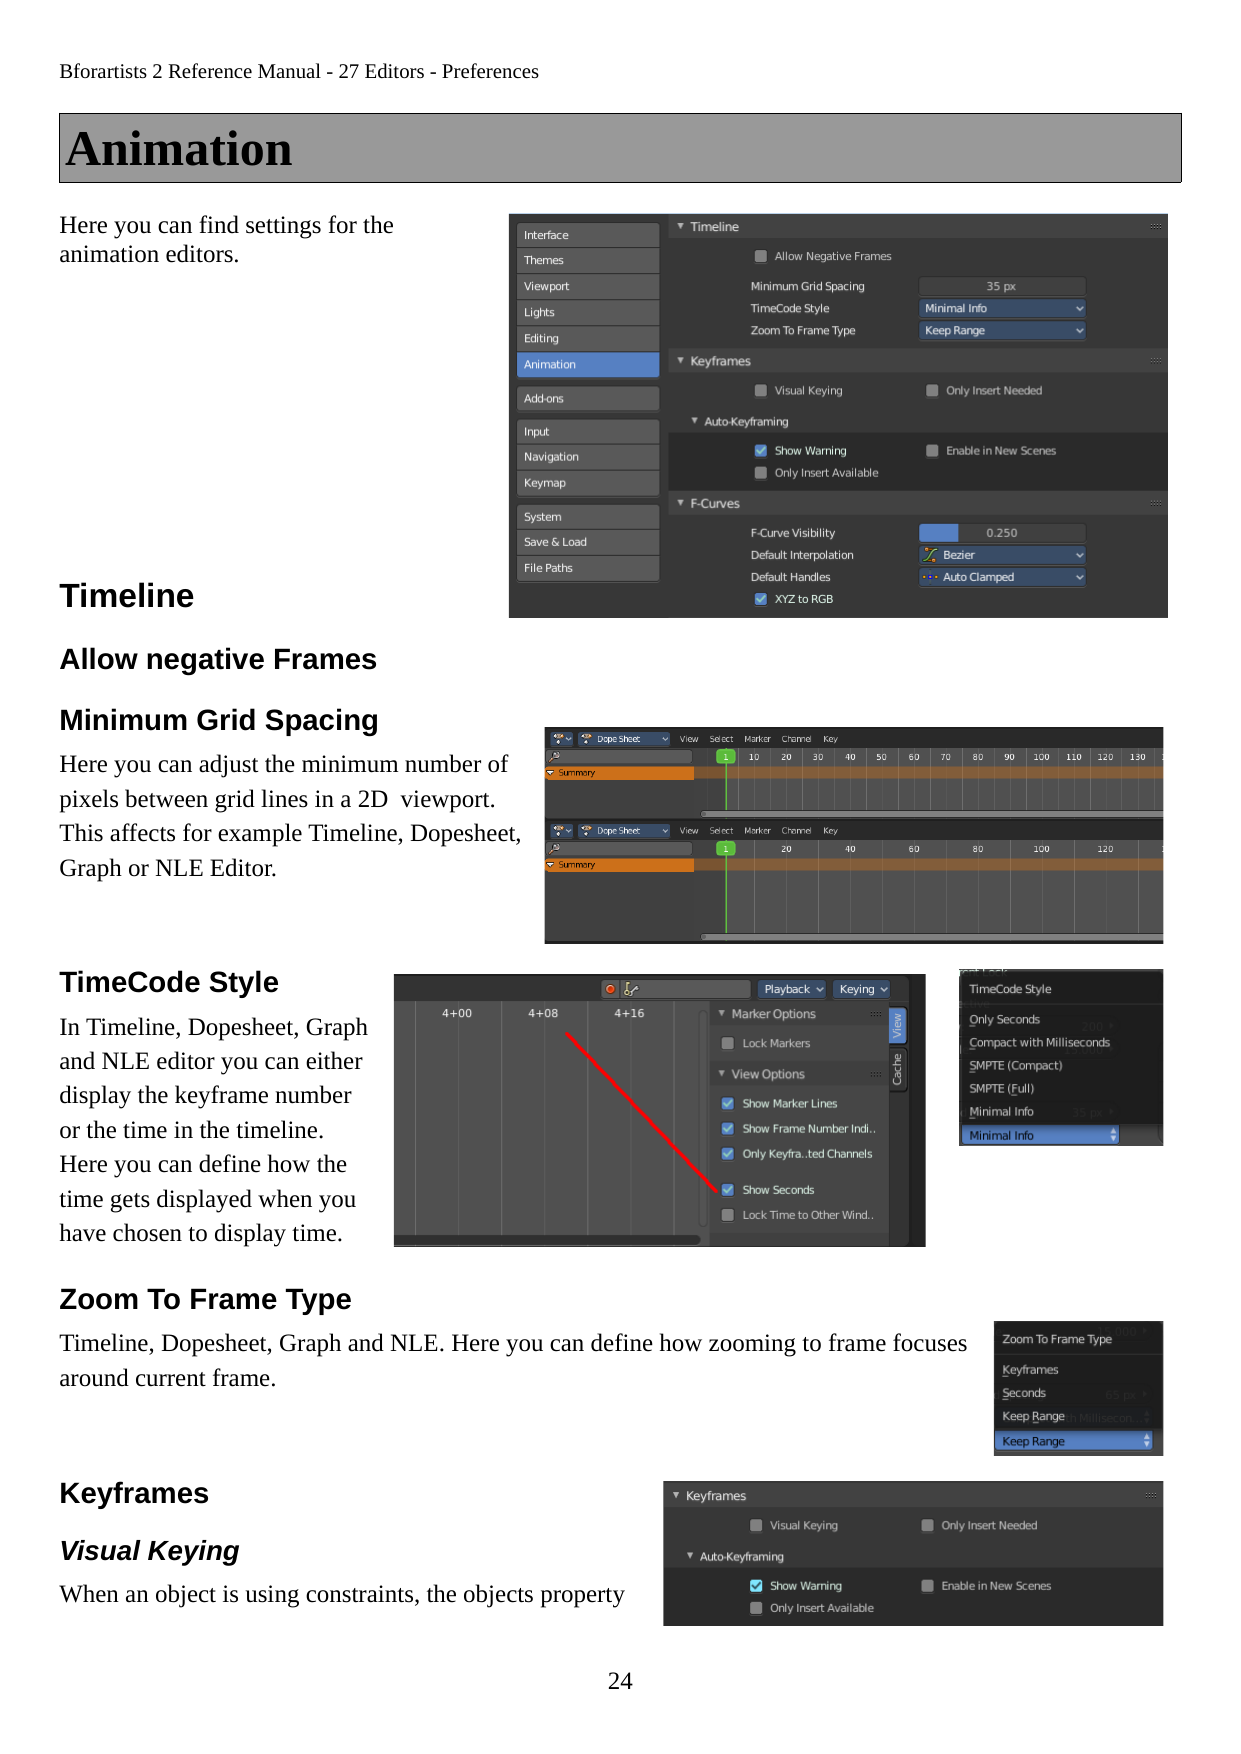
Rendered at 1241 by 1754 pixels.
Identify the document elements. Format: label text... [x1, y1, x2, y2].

picture [993, 1321, 1164, 1456]
subtitle TimeCode Style [59, 965, 1181, 999]
picture [393, 974, 926, 1247]
subtitle Minimum Grid Spacing [59, 703, 1181, 737]
picture [544, 727, 1164, 944]
text Here you can adjust the minimum number of pixels between grid lines in a 2D viewport. This affects for example Timeline, Dopesheet, Graph or NLE Editor. [59, 749, 544, 881]
subtitle Keyframes [59, 1476, 1181, 1509]
picture [508, 213, 1168, 618]
picture [663, 1481, 1164, 1626]
text Here you can find settings for the animation editors. [59, 211, 1181, 268]
subtitle Allow negative Frames [59, 642, 1181, 676]
text In Timeline, Dopesheet, Graph and NLE editor you can either display the keyframe number or the time in the timeline. Here you can define how the time gets displayed when you have chosen to display time. [59, 1012, 393, 1247]
subtitle Zoom To Frame Type [59, 1282, 1181, 1316]
subtitle Visual Keying [59, 1534, 663, 1566]
text Timeline, Dopesheet, Graph and NLE. Here you can define how zooming to frame focuses around current frame. [59, 1328, 993, 1392]
subtitle [1168, 576, 1181, 615]
picture [959, 969, 1164, 1146]
subtitle Timeline [59, 576, 508, 615]
table_header Animation [60, 114, 1181, 182]
subtitle [1164, 1534, 1181, 1566]
text When an object is using constraints, the objects property [59, 1579, 663, 1607]
text [926, 1012, 1181, 1247]
